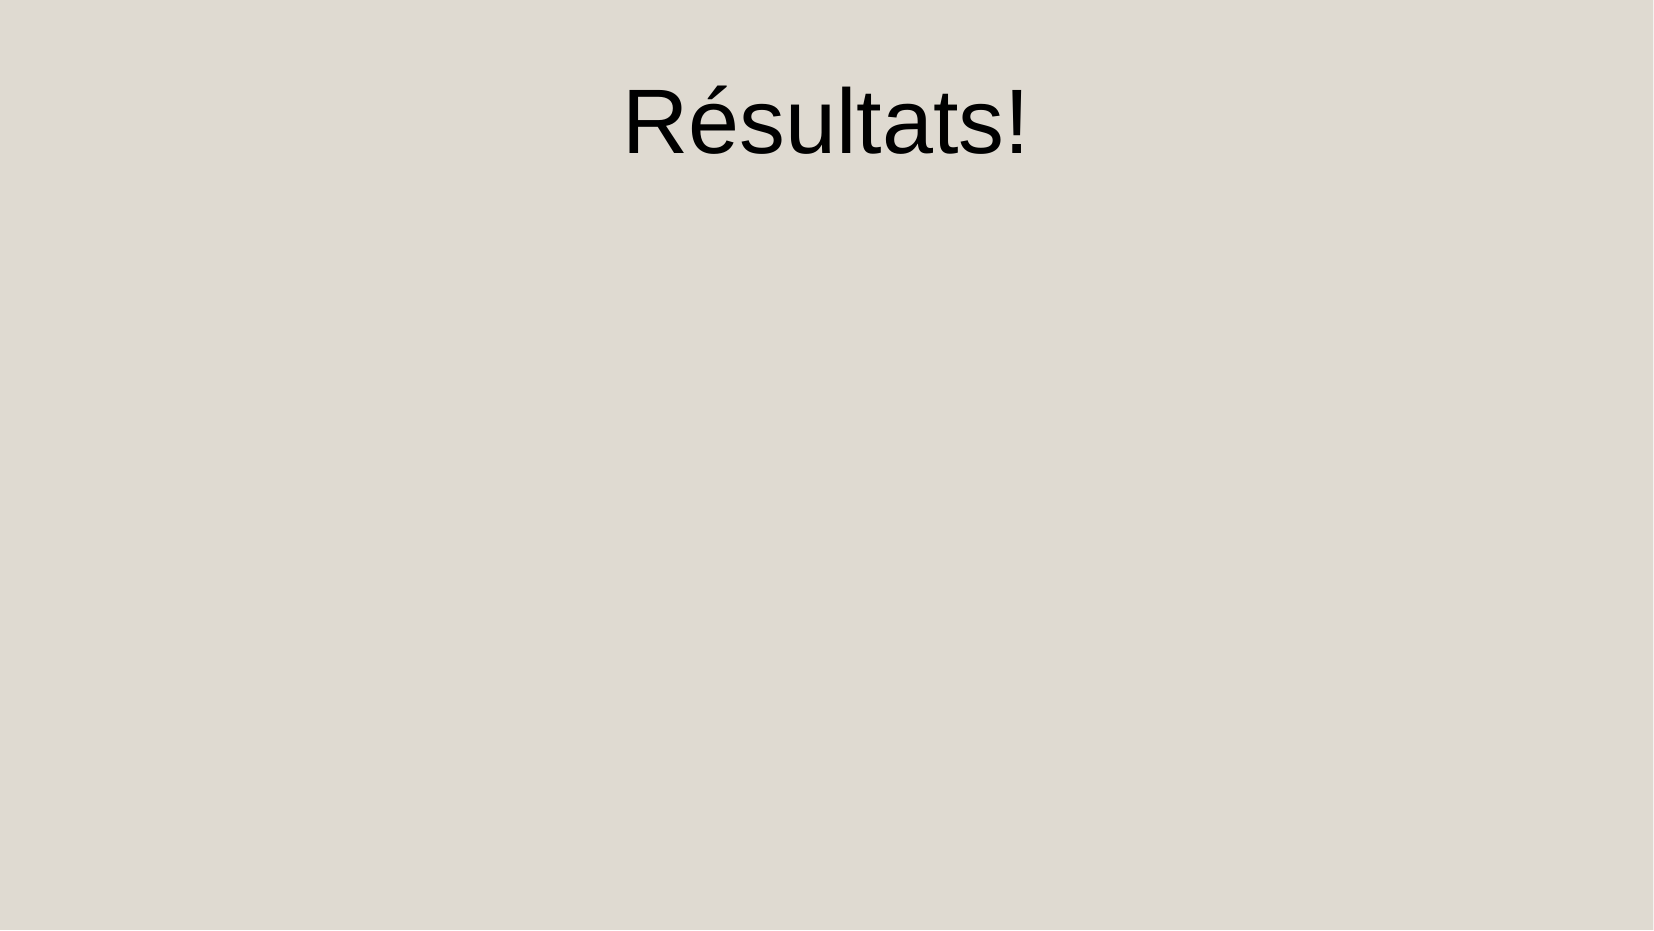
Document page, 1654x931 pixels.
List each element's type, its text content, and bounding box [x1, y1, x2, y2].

title Résultats! [82, 44, 1571, 200]
